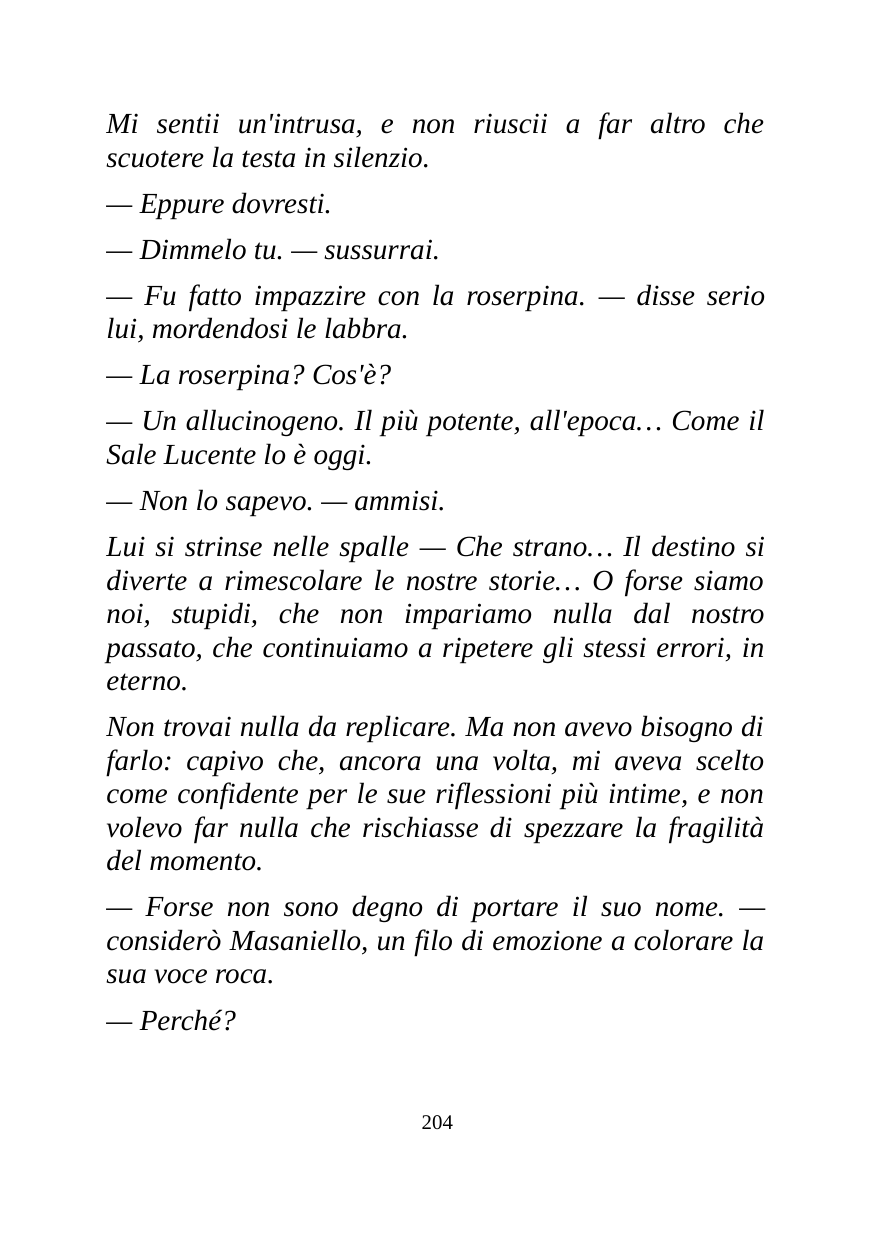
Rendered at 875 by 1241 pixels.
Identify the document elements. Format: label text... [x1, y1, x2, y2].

text — Non lo sapevo. — ammisi. [106, 483, 768, 517]
text — Perché? [106, 1003, 768, 1036]
text — Fu fatto impazzire con la roserpina. — disse serio lui, mordendosi le labbra. [106, 278, 768, 345]
text Non trovai nulla da replicare. Ma non avevo bisogno di farlo: capivo che, ancora una volta, mi aveva scelto come confidente per le sue riflessioni più intime, e non volevo far nulla che rischiasse di spezzare la fragilità del momento. [106, 709, 768, 877]
text Lui si strinse nelle spalle — Che strano… Il destino si diverte a rimescolare le nostre storie… O forse siamo noi, stupidi, che non impariamo nulla dal nostro passato, che continuiamo a ripetere gli stessi errori, in eterno. [106, 529, 768, 697]
text Mi sentii un'intrusa, e non riuscii a far altro che scuotere la testa in silenzio. [106, 106, 768, 173]
text — Un allucinogeno. Il più potente, all'epoca… Come il Sale Lucente lo è oggi. [106, 403, 768, 471]
text — Forse non sono degno di portare il suo nome. — considerò Masaniello, un filo di emozione a colorare la sua voce roca. [106, 889, 768, 990]
text — La roserpina? Cos'è? [106, 357, 768, 391]
text — Dimmelo tu. — sussurrai. [106, 232, 768, 265]
text — Eppure dovresti. [106, 186, 768, 219]
